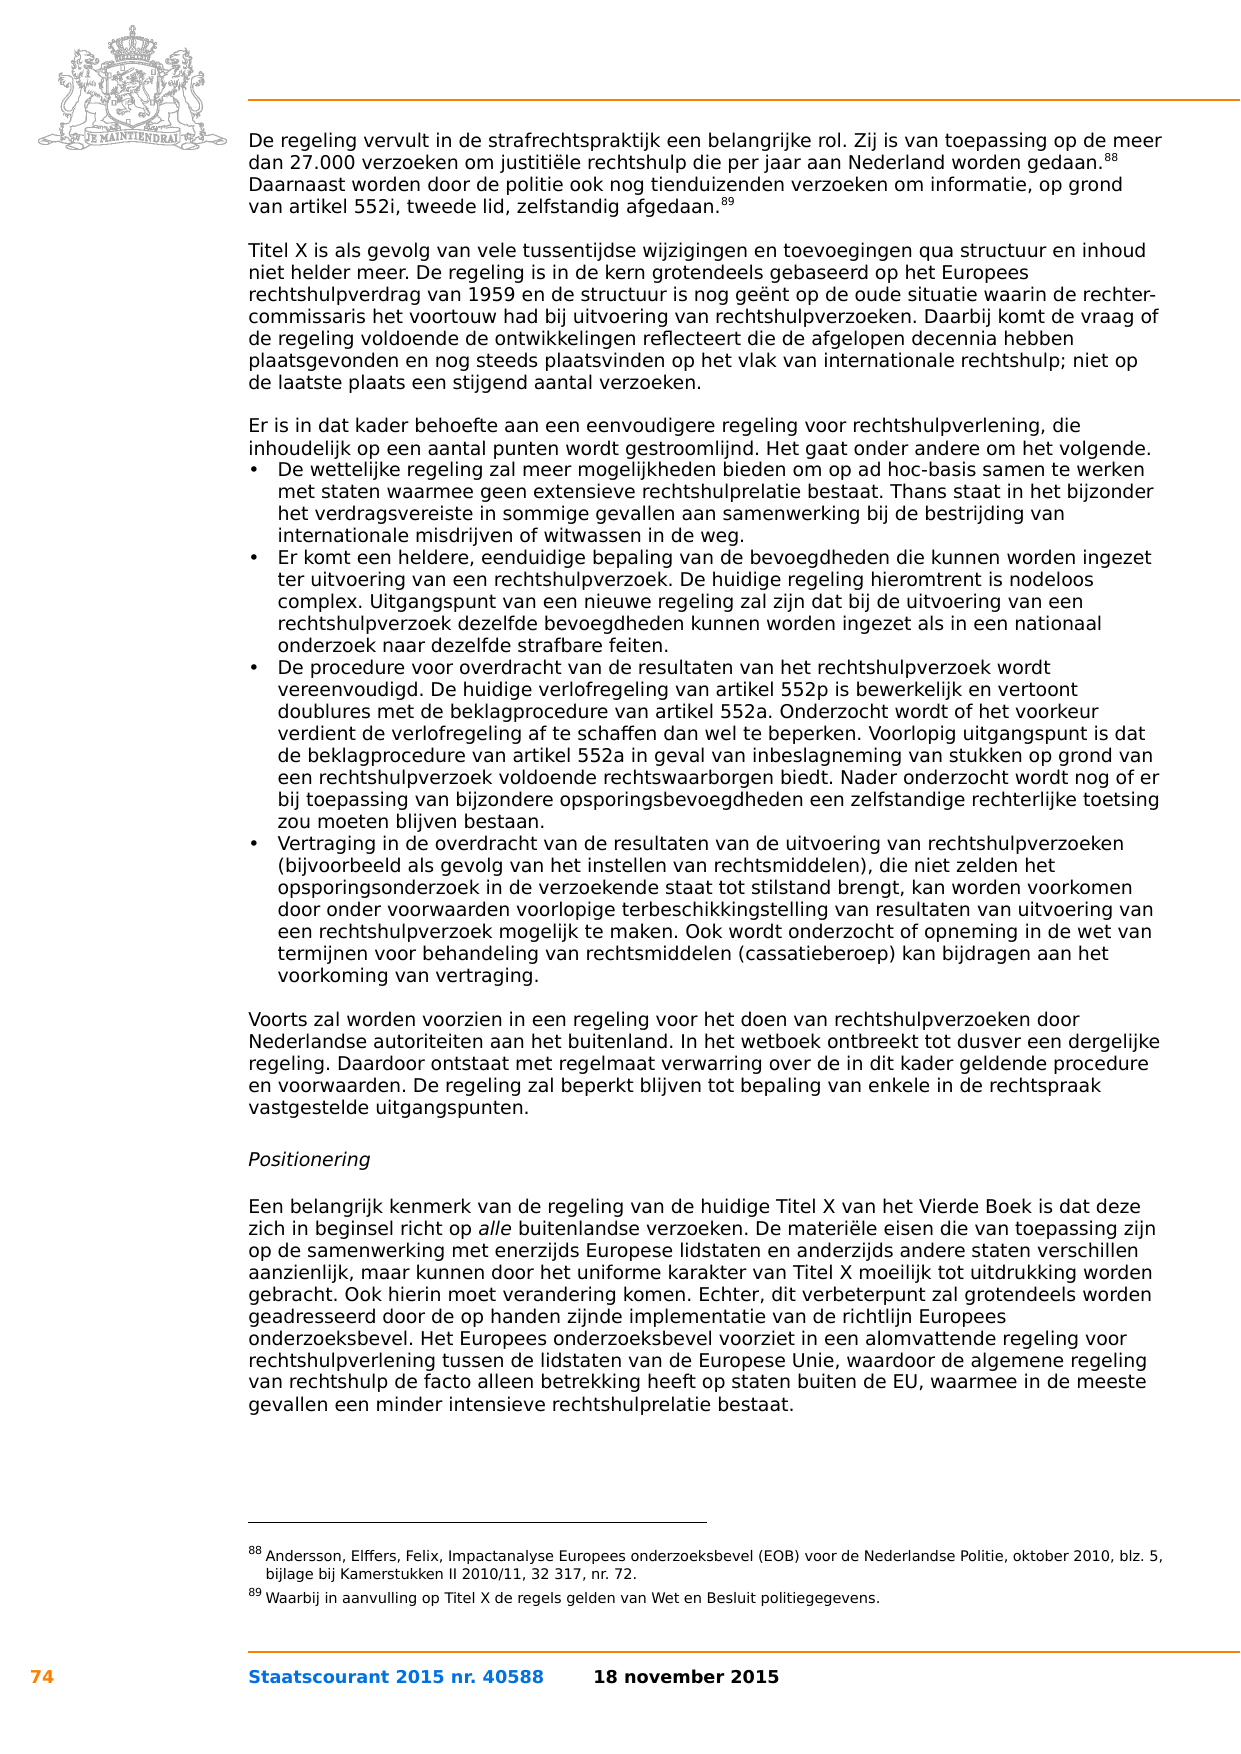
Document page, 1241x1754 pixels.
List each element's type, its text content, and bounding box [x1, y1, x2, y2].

picture [38, 25, 227, 150]
text Andersson, Elffers, Felix, Impactanalyse Europees onderzoeksbevel (EOB) voor de Nederlandse Politie, oktober 2010, blz. 5, bijlage bij Kamerstukken II 2010/11, 32 317, nr. 72. [248, 1544, 1163, 1583]
text Een belangrijk kenmerk van de regeling van de huidige Titel X van het Vierde Boek is dat deze zich in beginsel richt op alle buitenlandse verzoeken. De materiële eisen die van toepassing zijn op de samenwerking met enerzijds Europese lidstaten en anderzijds andere staten verschillen aanzienlijk, maar kunnen door het uniforme karakter van Titel X moeilijk tot uitdrukking worden gebracht. Ook hierin moet verandering komen. Echter, dit verbeterpunt zal grotendeels worden geadresseerd door de op handen zijnde implementatie van de richtlijn Europees onderzoeksbevel. Het Europees onderzoeksbevel voorziet in een alomvattende regeling voor rechtshulpverlening tussen de lidstaten van de Europese Unie, waardoor de algemene regeling van rechtshulp de facto alleen betrekking heeft op staten buiten de EU, waarmee in de meeste gevallen een minder intensieve rechtshulprelatie bestaat. [248, 1196, 1163, 1415]
text • De procedure voor overdracht van de resultaten van het rechtshulpverzoek wordt vereenvoudigd. De huidige verlofregeling van artikel 552p is bewerkelijk en vertoont doublures met de beklagprocedure van artikel 552a. Onderzocht wordt of het voorkeur verdient de verlofregeling af te schaffen dan wel te beperken. Voorlopig uitgangspunt is dat de beklagprocedure van artikel 552a in geval van inbeslagneming van stukken op grond van een rechtshulpverzoek voldoende rechtswaarborgen biedt. Nader onderzocht wordt nog of er bij toepassing van bijzondere opsporingsbevoegdheden een zelfstandige rechterlijke toetsing zou moeten blijven bestaan. [248, 657, 1163, 833]
text Voorts zal worden voorzien in een regeling voor het doen van rechtshulpverzoeken door Nederlandse autoriteiten aan het buitenland. In het wetboek ontbreekt tot dusver een dergelijke regeling. Daardoor ontstaat met regelmaat verwarring over de in dit kader geldende procedure en voorwaarden. De regeling zal beperkt blijven tot bepaling van enkele in de rechtspraak vastgestelde uitgangspunten. [248, 1009, 1163, 1119]
text • Er komt een heldere, eenduidige bepaling van de bevoegdheden die kunnen worden ingezet ter uitvoering van een rechtshulpverzoek. De huidige regeling hieromtrent is nodeloos complex. Uitgangspunt van een nieuwe regeling zal zijn dat bij de uitvoering van een rechtshulpverzoek dezelfde bevoegdheden kunnen worden ingezet als in een nationaal onderzoek naar dezelfde strafbare feiten. [248, 547, 1163, 657]
text • Vertraging in de overdracht van de resultaten van de uitvoering van rechtshulpverzoeken (bijvoorbeeld als gevolg van het instellen van rechtsmiddelen), die niet zelden het opsporingsonderzoek in de verzoekende staat tot stilstand brengt, kan worden voorkomen door onder voorwaarden voorlopige terbeschikkingstelling van resultaten van uitvoering van een rechtshulpverzoek mogelijk te maken. Ook wordt onderzocht of opneming in de wet van termijnen voor behandeling van rechtsmiddelen (cassatieberoep) kan bijdragen aan het voorkoming van vertraging. [248, 833, 1163, 987]
text Titel X is als gevolg van vele tussentijdse wijzigingen en toevoegingen qua structuur en inhoud niet helder meer. De regeling is in de kern grotendeels gebaseerd op het Europees rechtshulpverdrag van 1959 en de structuur is nog geënt op de oude situatie waarin de rechter-commissaris het voortouw had bij uitvoering van rechtshulpverzoeken. Daarbij komt de vraag of de regeling voldoende de ontwikkelingen reflecteert die de afgelopen decennia hebben plaatsgevonden en nog steeds plaatsvinden op het vlak van internationale rechtshulp; niet op de laatste plaats een stijgend aantal verzoeken. [248, 240, 1163, 393]
text Waarbij in aanvulling op Titel X de regels gelden van Wet en Besluit politiegegevens. [248, 1586, 1163, 1608]
subtitle Positionering [248, 1149, 1163, 1171]
text Er is in dat kader behoefte aan een eenvoudigere regeling voor rechtshulpverlening, die inhoudelijk op een aantal punten wordt gestroomlijnd. Het gaat onder andere om het volgende. [248, 415, 1163, 459]
text • De wettelijke regeling zal meer mogelijkheden bieden om op ad hoc-basis samen te werken met staten waarmee geen extensieve rechtshulprelatie bestaat. Thans staat in het bijzonder het verdragsvereiste in sommige gevallen aan samenwerking bij de bestrijding van internationale misdrijven of witwassen in de weg. [248, 459, 1163, 547]
text De regeling vervult in de strafrechtspraktijk een belangrijke rol. Zij is van toepassing op de meer dan 27.000 verzoeken om justitiële rechtshulp die per jaar aan Nederland worden gedaan. Daarnaast worden door de politie ook nog tienduizenden verzoeken om informatie, op grond van artikel 552i, tweede lid, zelfstandig afgedaan. [248, 130, 1163, 218]
